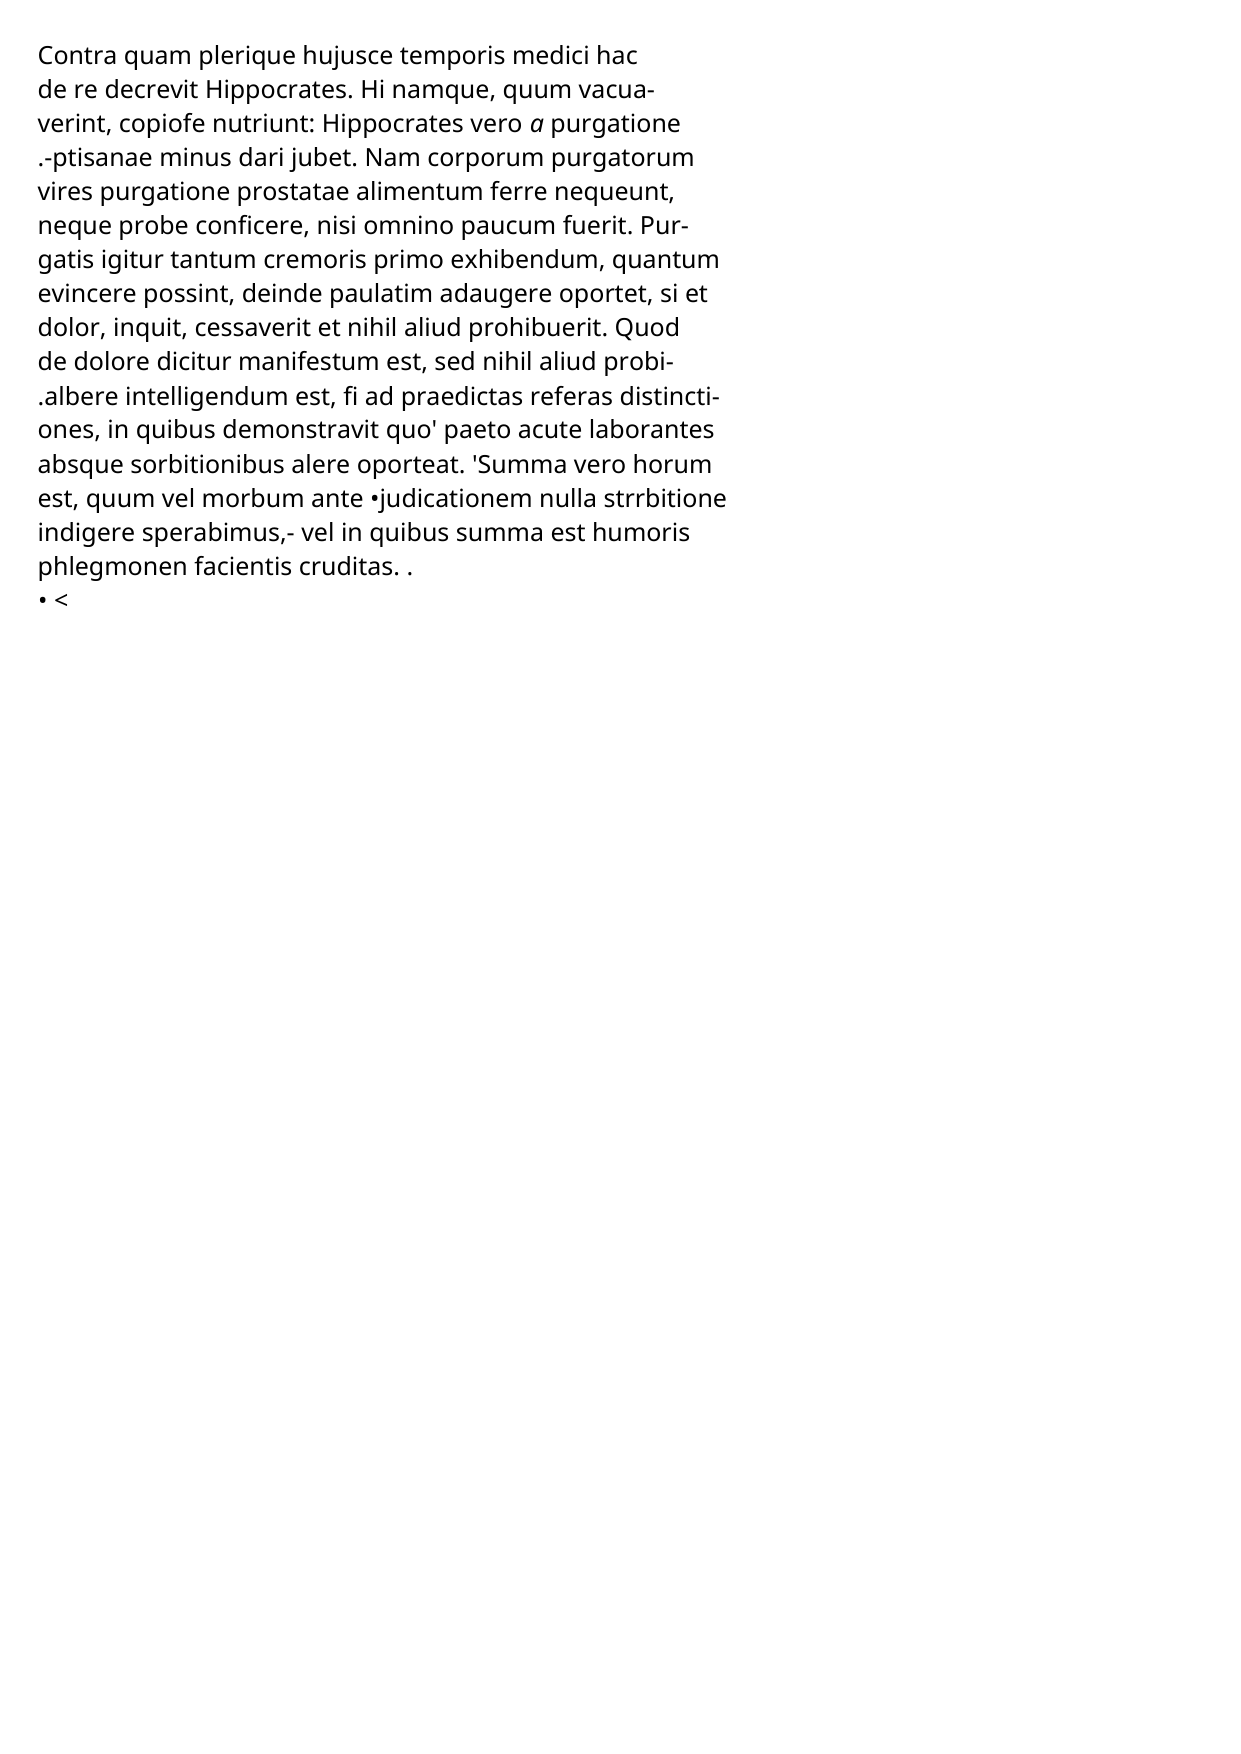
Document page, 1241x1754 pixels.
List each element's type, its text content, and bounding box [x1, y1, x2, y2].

text Contra quam plerique hujusce temporis medici hac de re decrevit Hippocrates. Hi namque, quum vacua- verint, copiofe nutriunt: Hippocrates vero a purgatione .-ptisanae minus dari jubet. Nam corporum purgatorum vires purgatione prostatae alimentum ferre nequeunt, neque probe conficere, nisi omnino paucum fuerit. Pur- gatis igitur tantum cremoris primo exhibendum, quantum evincere possint, deinde paulatim adaugere oportet, si et dolor, inquit, cessaverit et nihil aliud prohibuerit. Quod de dolore dicitur manifestum est, sed nihil aliud probi- .albere intelligendum est, fi ad praedictas referas distincti- ones, in quibus demonstravit quo' paeto acute laborantes absque sorbitionibus alere oporteat. 'Summa vero horum est, quum vel morbum ante •judicationem nulla strrbitione indigere sperabimus,- vel in quibus summa est humoris phlegmonen facientis cruditas. . • < [37, 37, 1203, 617]
